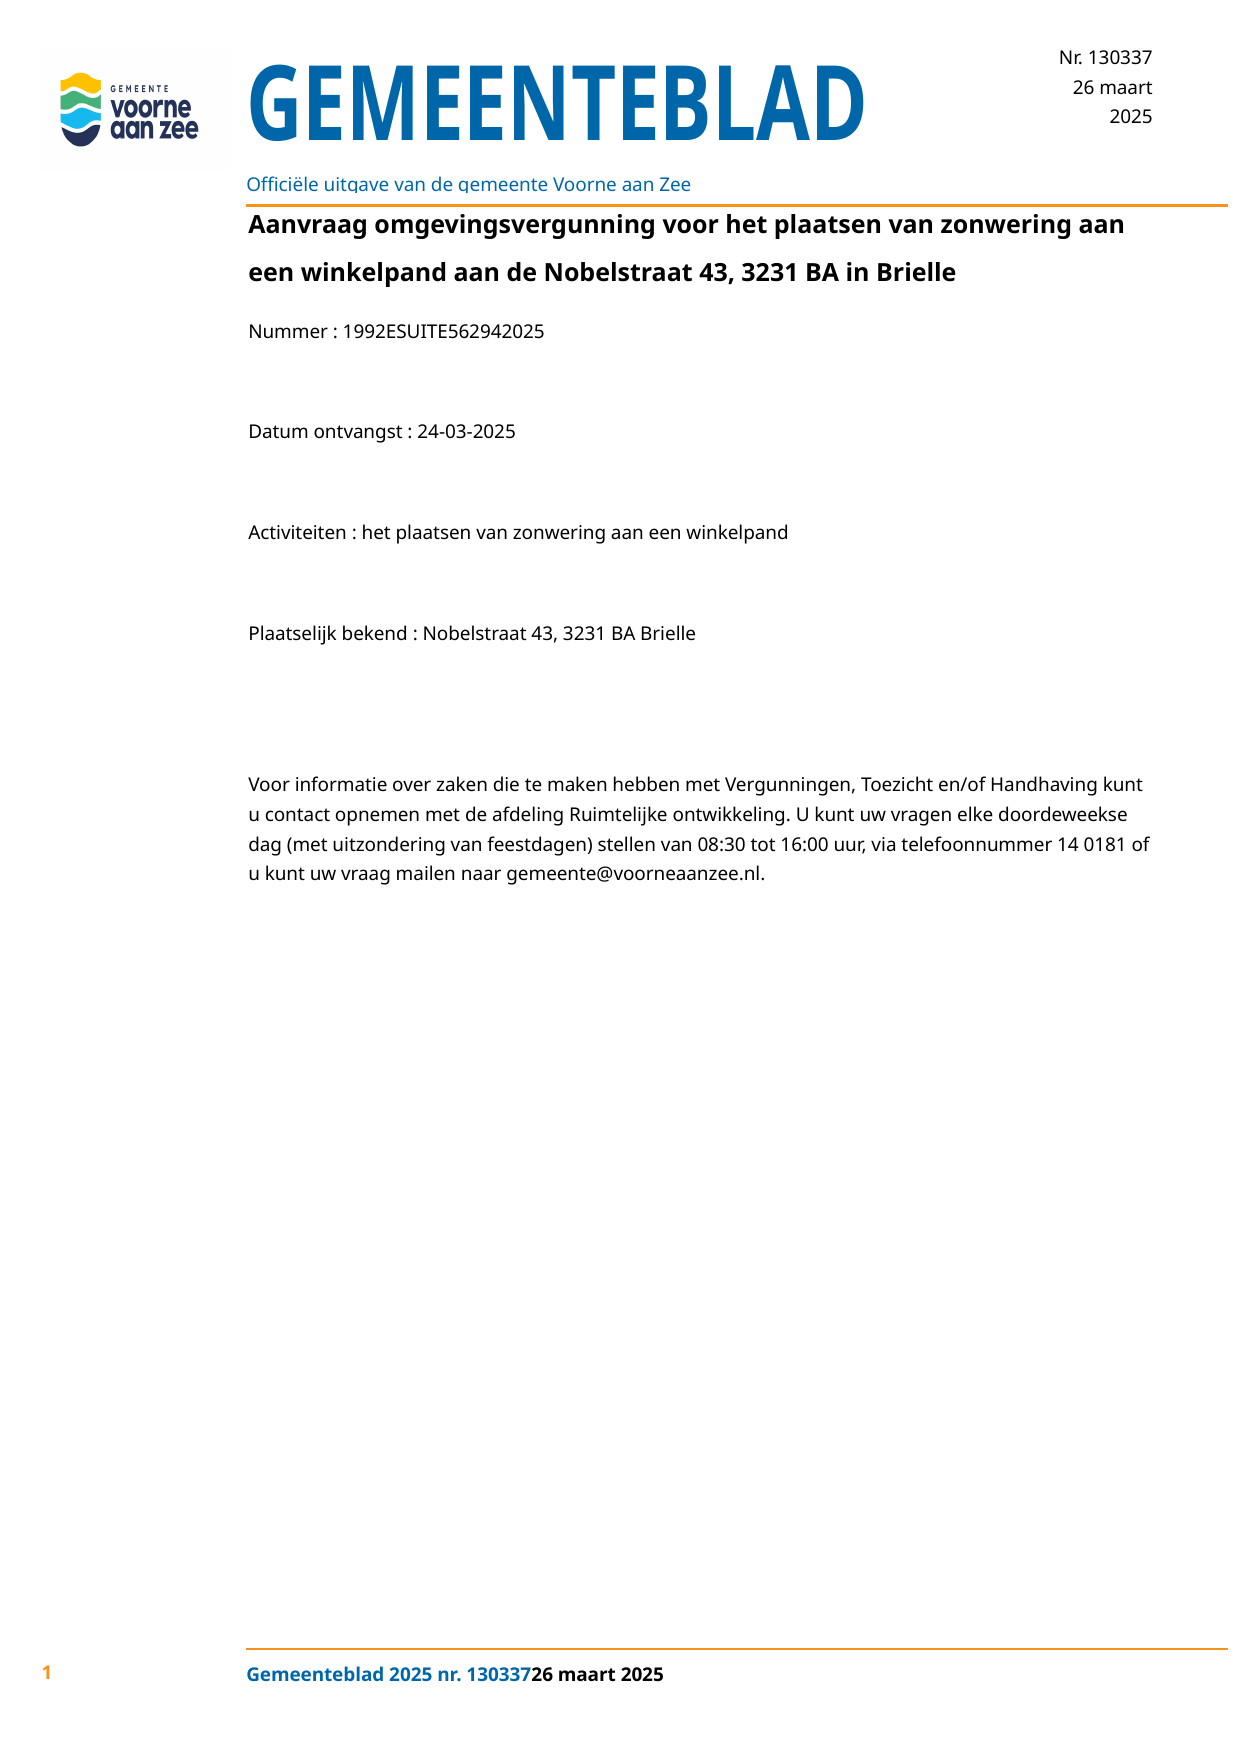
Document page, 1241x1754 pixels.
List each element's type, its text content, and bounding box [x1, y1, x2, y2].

text Aanvraag omgevingsvergunning voor het plaatsen van zonwering aan een winkelpand aan de Nobelstraat 43, 3231 BA in Brielle [248, 207, 1152, 288]
text Plaatselijk bekend : Nobelstraat 43, 3231 BA Brielle [248, 620, 1152, 646]
text Voor informatie over zaken die te maken hebben met Vergunningen, Toezicht en/of Handhaving kunt u contact opnemen met de afdeling Ruimtelijke ontwikkeling. U kunt uw vragen elke doordeweekse dag (met uitzondering van feestdagen) stellen van 08:30 tot 16:00 uur, via telefoonnummer 14 0181 of u kunt uw vraag mailen naar gemeente@voorneaanzee.nl. [248, 772, 1152, 886]
text Datum ontvangst : 24-03-2025 [248, 419, 1152, 444]
picture [41, 47, 231, 172]
text Nummer : 1992ESUITE562942025 [248, 318, 1152, 344]
text Activiteiten : het plaatsen van zonwering aan een winkelpand [248, 519, 1152, 545]
